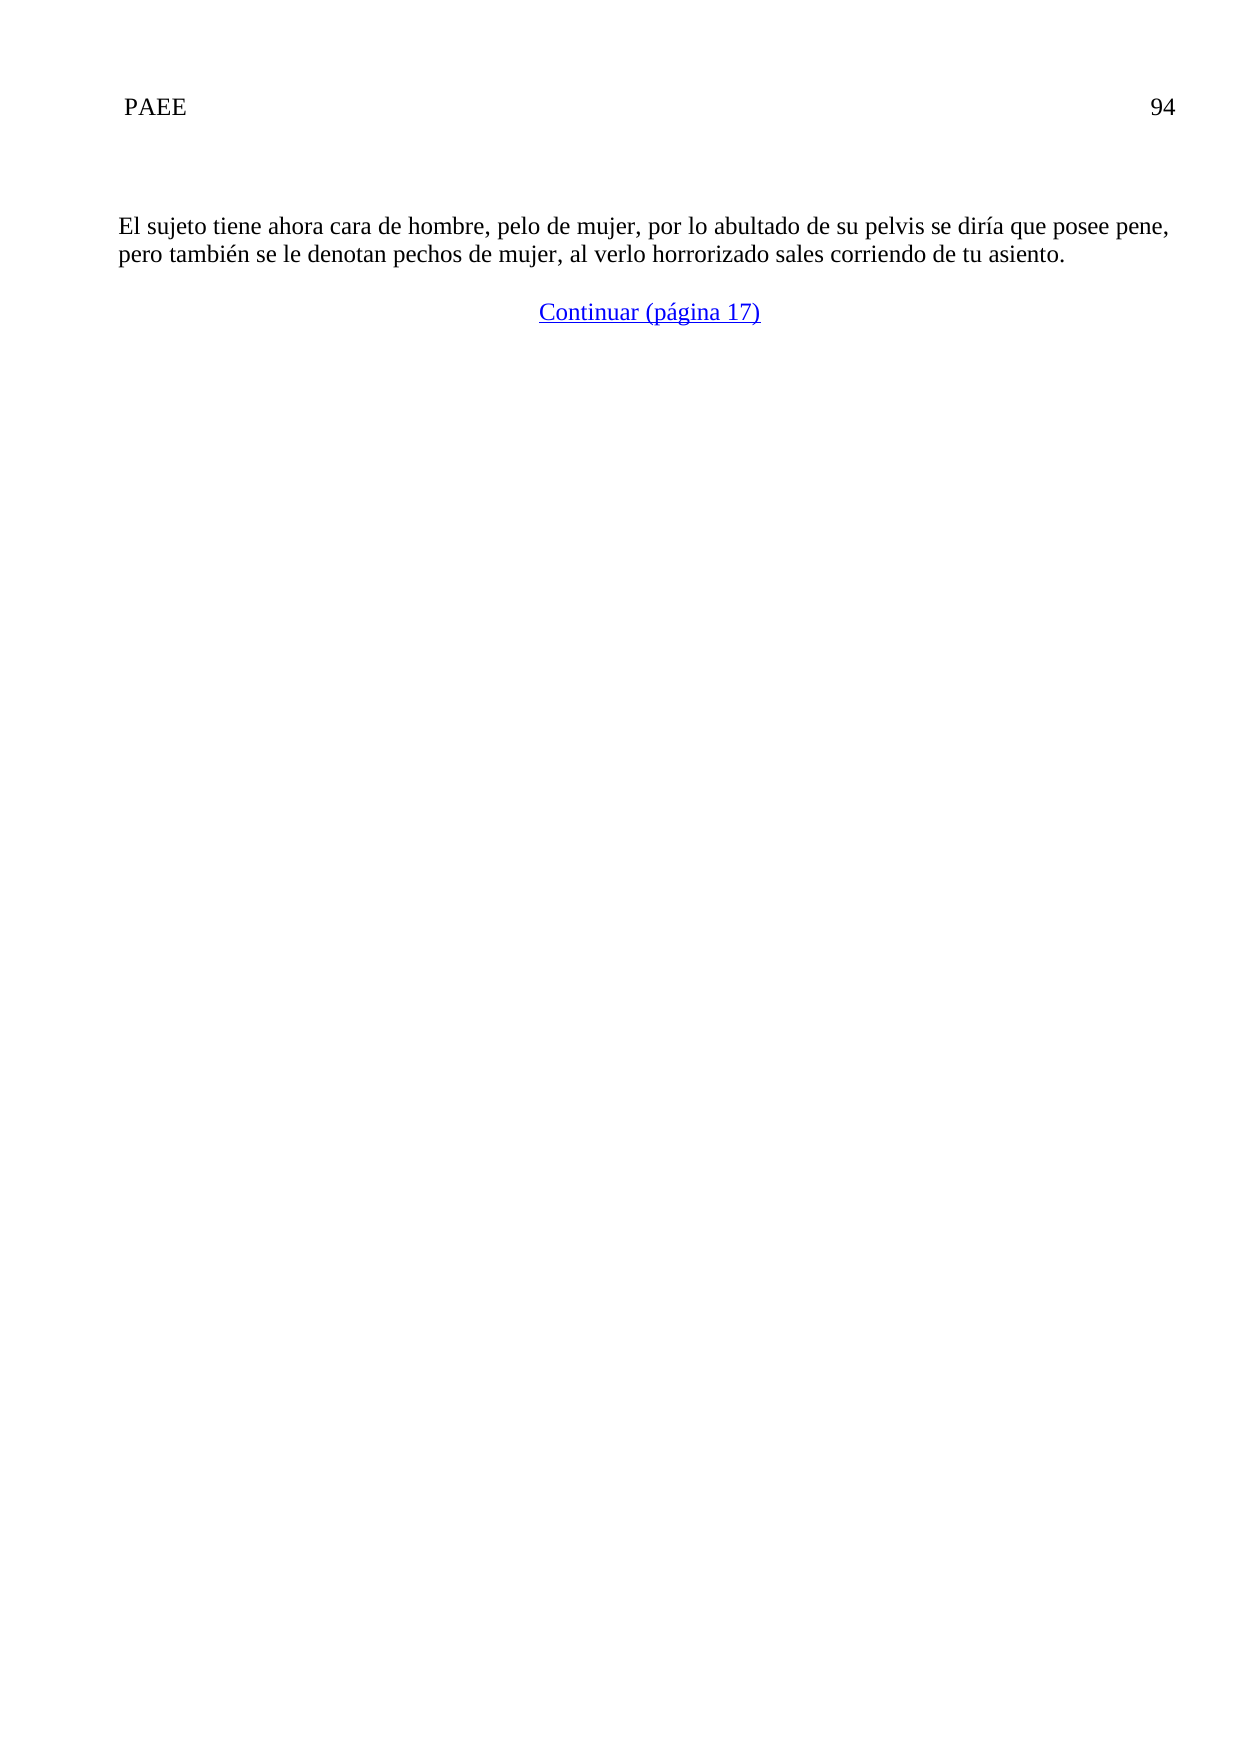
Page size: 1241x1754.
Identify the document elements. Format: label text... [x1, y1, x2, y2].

text Continuar (página 17) [118, 298, 1181, 326]
text El sujeto tiene ahora cara de hombre, pelo de mujer, por lo abultado de su pelvis se diría que posee pene, pero también se le denotan pechos de mujer, al verlo horrorizado sales corriendo de tu asiento. [118, 184, 1181, 268]
